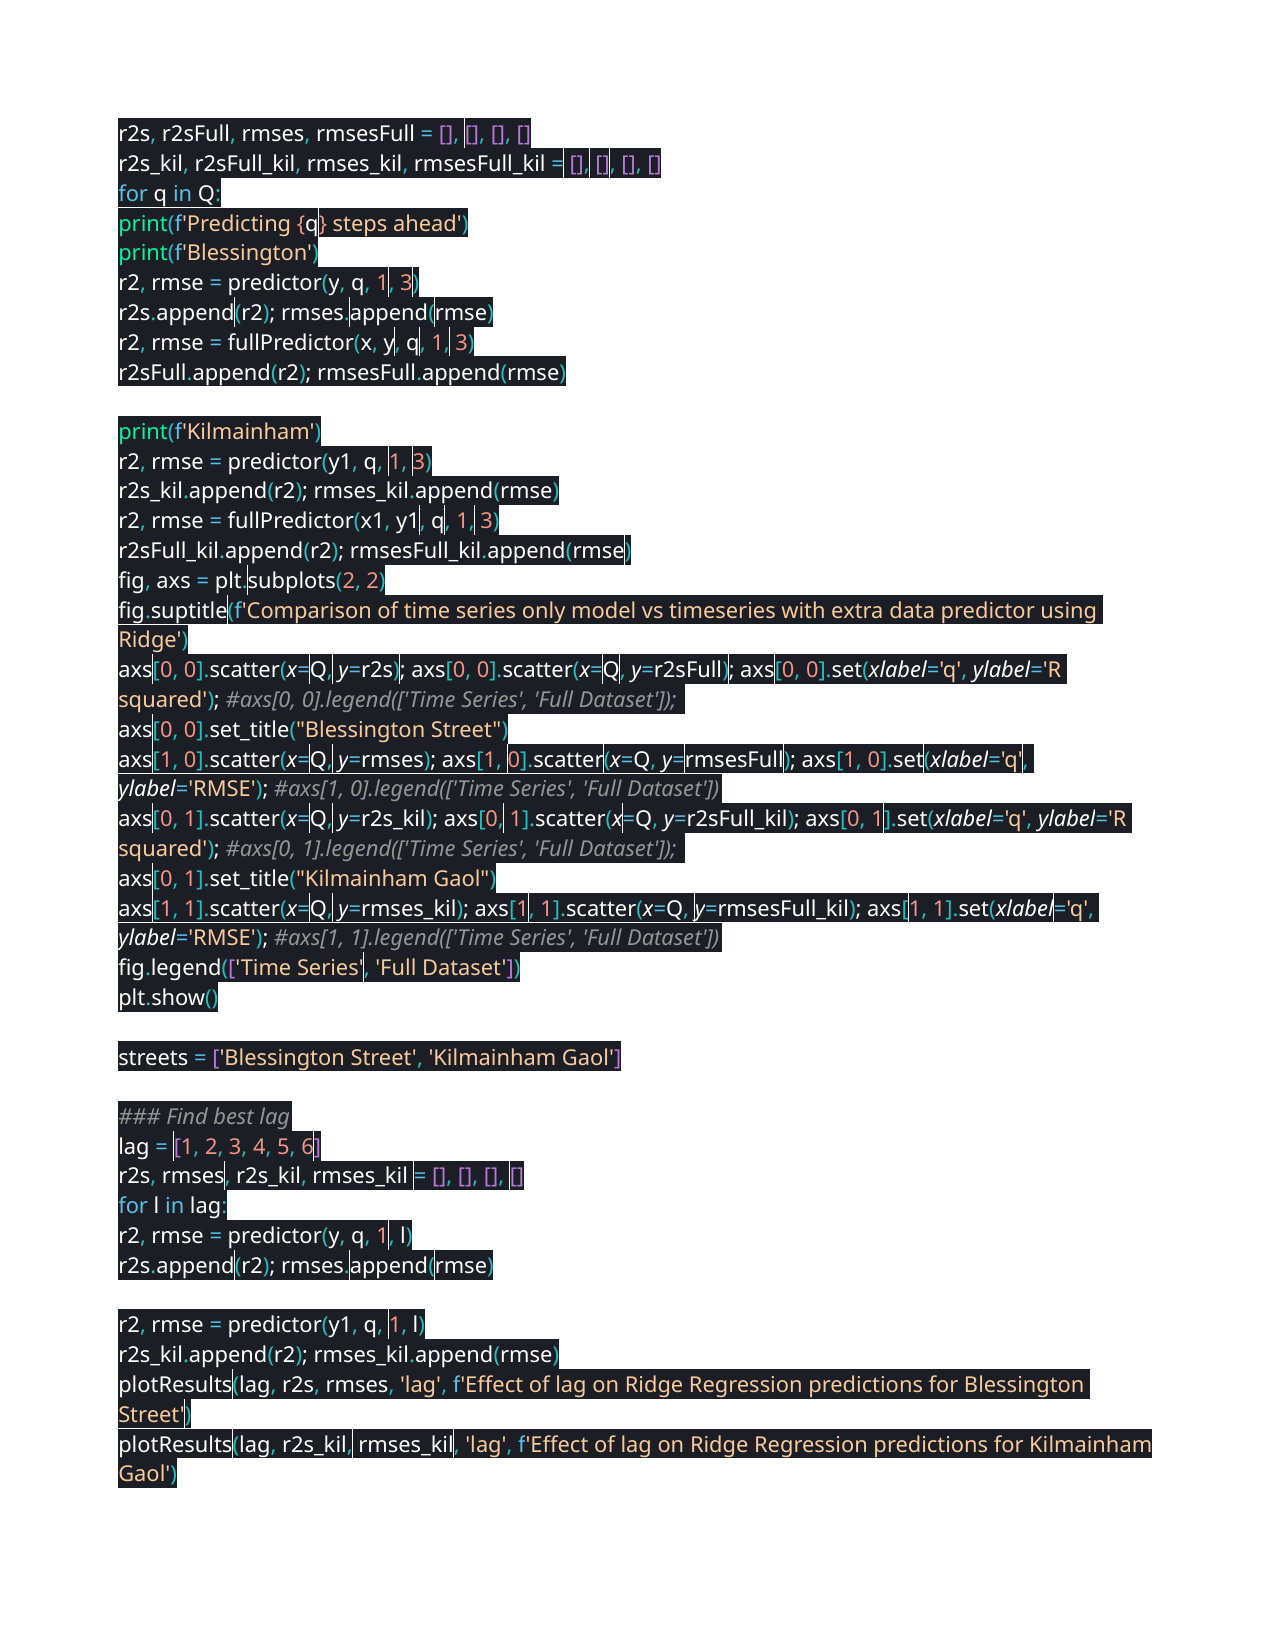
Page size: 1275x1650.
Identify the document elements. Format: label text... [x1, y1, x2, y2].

text r2, rmse = fullPredictor(x1, y1, q, 1, 3) [118, 505, 1157, 535]
text fig, axs = plt.subplots(2, 2) [118, 565, 1157, 595]
text ### Find best lag [118, 1101, 1157, 1131]
text axs[1, 1].scatter(x=Q, y=rmses_kil); axs[1, 1].scatter(x=Q, y=rmsesFull_kil); axs[1, 1].set(xlabel='q', ylabel='RMSE'); #axs[1, 1].legend(['Time Series', 'Full Dataset']) [118, 893, 1157, 952]
text r2, rmse = predictor(y1, q, 1, 3) [118, 446, 1157, 476]
text print(f'Predicting {q} steps ahead') [118, 207, 1157, 237]
text r2sFull.append(r2); rmsesFull.append(rmse) [118, 356, 1157, 386]
text r2, rmse = predictor(y, q, 1, l) [118, 1220, 1157, 1250]
text r2s.append(r2); rmses.append(rmse) [118, 1250, 1157, 1280]
text axs[0, 0].set_title("Blessington Street") [118, 714, 1157, 744]
text r2, rmse = predictor(y, q, 1, 3) [118, 267, 1157, 297]
text plt.show() [118, 982, 1157, 1012]
text fig.legend(['Time Series', 'Full Dataset']) [118, 952, 1157, 982]
text for q in Q: [118, 178, 1157, 207]
text print(f'Kilmainham') [118, 416, 1157, 446]
text r2sFull_kil.append(r2); rmsesFull_kil.append(rmse) [118, 535, 1157, 565]
text r2, rmse = predictor(y1, q, 1, l) [118, 1309, 1157, 1339]
text r2s.append(r2); rmses.append(rmse) [118, 297, 1157, 327]
text print(f'Blessington') [118, 237, 1157, 267]
text streets = ['Blessington Street', 'Kilmainham Gaol'] [118, 1041, 1157, 1071]
text r2s_kil, r2sFull_kil, rmses_kil, rmsesFull_kil = [], [], [], [] [118, 148, 1157, 178]
text fig.suptitle(f'Comparison of time series only model vs timeseries with extra data predictor using Ridge') [118, 595, 1157, 654]
text axs[1, 0].scatter(x=Q, y=rmses); axs[1, 0].scatter(x=Q, y=rmsesFull); axs[1, 0].set(xlabel='q', ylabel='RMSE'); #axs[1, 0].legend(['Time Series', 'Full Dataset']) [118, 744, 1157, 803]
text r2s_kil.append(r2); rmses_kil.append(rmse) [118, 1339, 1157, 1369]
text axs[0, 1].scatter(x=Q, y=r2s_kil); axs[0, 1].scatter(x=Q, y=r2sFull_kil); axs[0, 1].set(xlabel='q', ylabel='R squared'); #axs[0, 1].legend(['Time Series', 'Full Dataset']); [118, 803, 1157, 863]
text r2, rmse = fullPredictor(x, y, q, 1, 3) [118, 327, 1157, 356]
text plotResults(lag, r2s_kil, rmses_kil, 'lag', f'Effect of lag on Ridge Regression predictions for Kilmainham Gaol') [118, 1428, 1157, 1488]
text axs[0, 1].set_title("Kilmainham Gaol") [118, 863, 1157, 893]
text axs[0, 0].scatter(x=Q, y=r2s); axs[0, 0].scatter(x=Q, y=r2sFull); axs[0, 0].set(xlabel='q', ylabel='R squared'); #axs[0, 0].legend(['Time Series', 'Full Dataset']); [118, 654, 1157, 714]
text lag = [1, 2, 3, 4, 5, 6] [118, 1131, 1157, 1161]
text r2s, r2sFull, rmses, rmsesFull = [], [], [], [] [118, 118, 1157, 148]
text r2s, rmses, r2s_kil, rmses_kil = [], [], [], [] [118, 1161, 1157, 1190]
text r2s_kil.append(r2); rmses_kil.append(rmse) [118, 476, 1157, 505]
text plotResults(lag, r2s, rmses, 'lag', f'Effect of lag on Ridge Regression predictions for Blessington Street') [118, 1369, 1157, 1428]
text for l in lag: [118, 1190, 1157, 1220]
